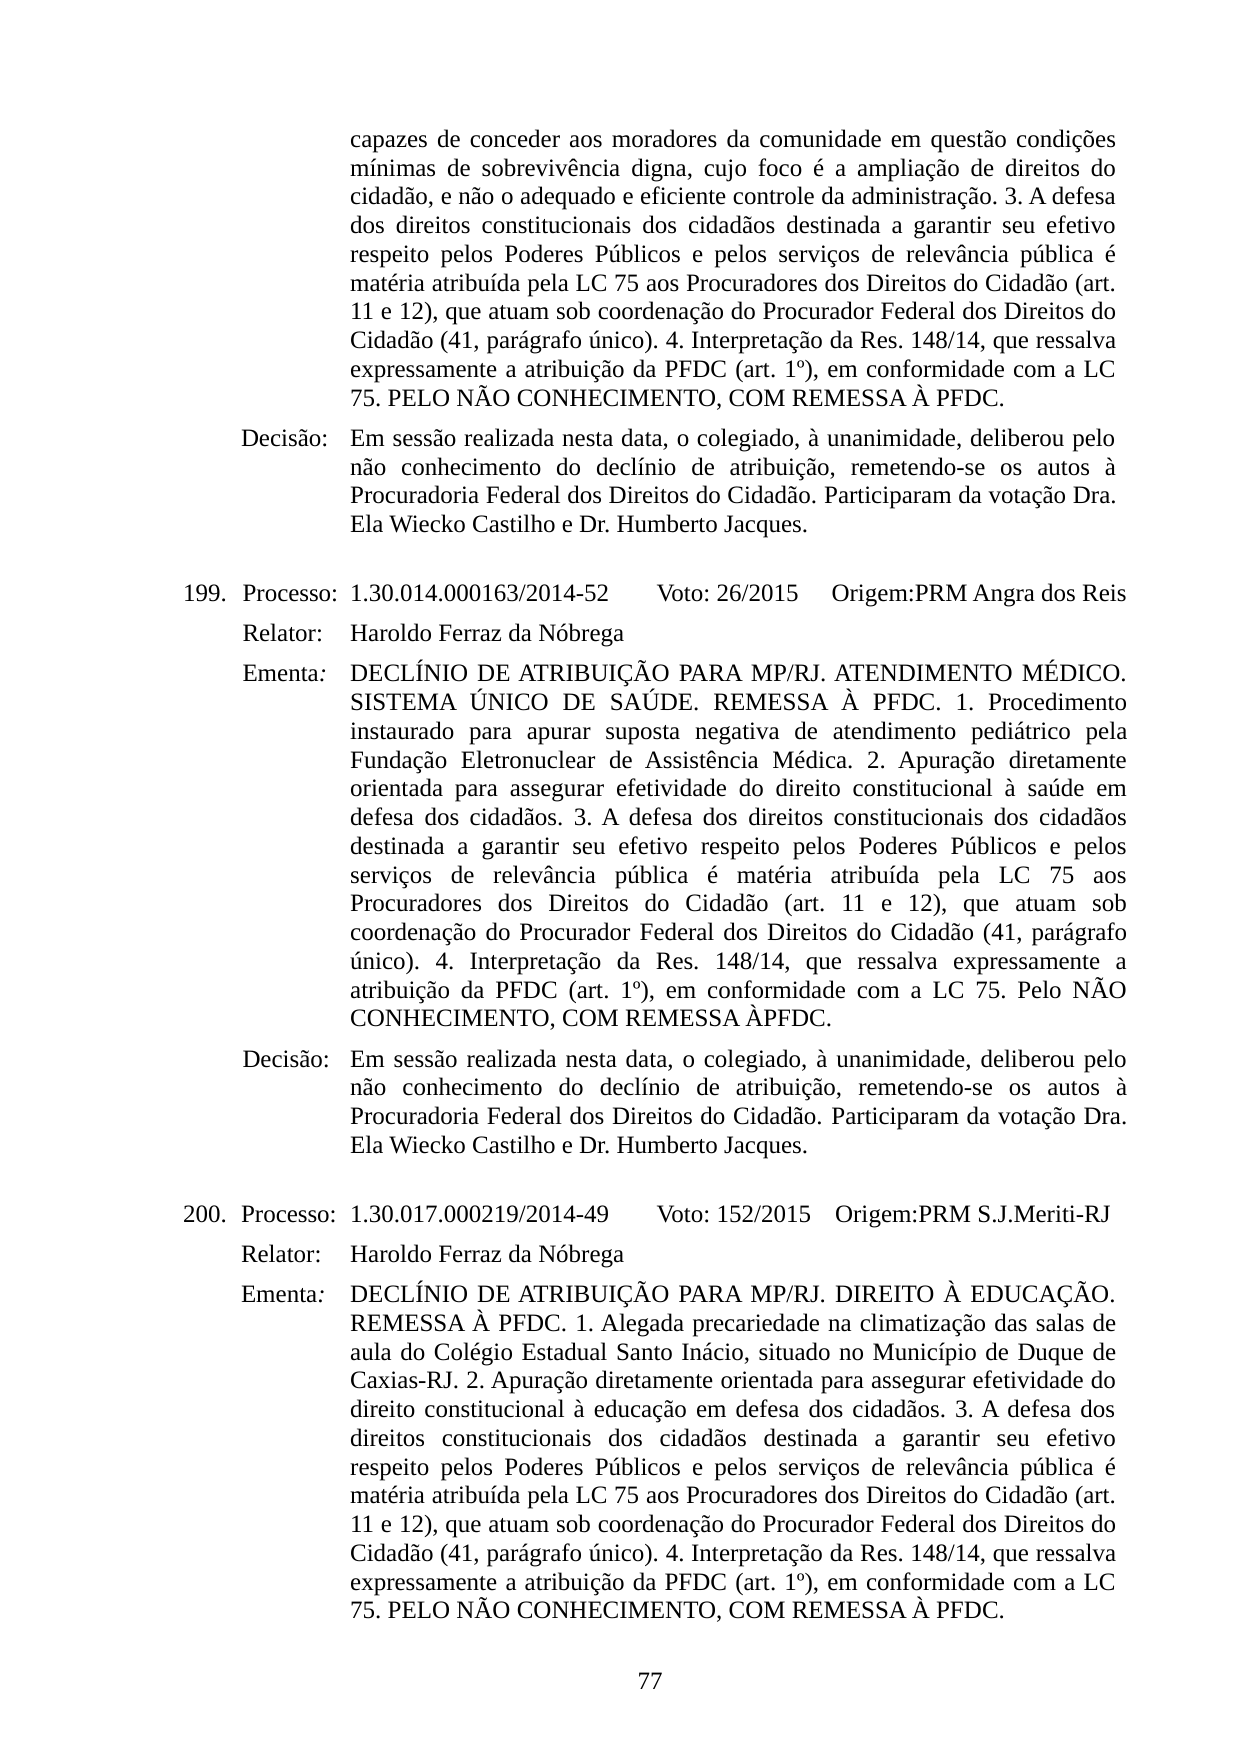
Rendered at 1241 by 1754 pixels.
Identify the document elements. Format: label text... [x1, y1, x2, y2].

table_cell Ementa: [235, 1274, 344, 1630]
table_cell Decisão: [235, 417, 344, 543]
table_header Processo: [237, 572, 344, 612]
table_header Origem:PRM Angra dos Reis [826, 572, 1133, 612]
table_cell Relator: [237, 613, 344, 653]
table_header 199. [177, 572, 237, 612]
table_cell Relator: [235, 1233, 344, 1273]
table_cell DECLÍNIO DE ATRIBUIÇÃO PARA MP/RJ. ATENDIMENTO MÉDICO. SISTEMA ÚNICO DE SAÚDE. REMESSA À PFDC. 1. Procedimento instaurado para apurar suposta negativa de atendimento pediátrico pela Fundação Eletronuclear de Assistência Médica. 2. Apuração diretamente orientada para assegurar efetividade do direito constitucional à saúde em defesa dos cidadãos. 3. A defesa dos direitos constitucionais dos cidadãos destinada a garantir seu efetivo respeito pelos Poderes Públicos e pelos serviços de relevância pública é matéria atribuída pela LC 75 aos Procuradores dos Direitos do Cidadão (art. 11 e 12), que atuam sob coordenação do Procurador Federal dos Direitos do Cidadão (41, parágrafo único). 4. Interpretação da Res. 148/14, que ressalva expressamente a atribuição da PFDC (art. 1º), em conformidade com a LC 75. Pelo NÃO CONHECIMENTO, COM REMESSA ÀPFDC. [344, 653, 1133, 1038]
table_cell capazes de conceder aos moradores da comunidade em questão condições mínimas de sobrevivência digna, cujo foco é a ampliação de direitos do cidadão, e não o adequado e eficiente controle da administração. 3. A defesa dos direitos constitucionais dos cidadãos destinada a garantir seu efetivo respeito pelos Poderes Públicos e pelos serviços de relevância pública é matéria atribuída pela LC 75 aos Procuradores dos Direitos do Cidadão (art. 11 e 12), que atuam sob coordenação do Procurador Federal dos Direitos do Cidadão (41, parágrafo único). 4. Interpretação da Res. 148/14, que ressalva expressamente a atribuição da PFDC (art. 1º), em conformidade com a LC 75. PELO NÃO CONHECIMENTO, COM REMESSA À PFDC. [344, 118, 1122, 417]
table_header 1.30.017.000219/2014-49 [344, 1193, 651, 1233]
table_cell [235, 118, 344, 417]
table_cell [177, 1038, 237, 1164]
table_cell [177, 417, 235, 543]
table_cell [177, 1274, 235, 1630]
table_header Voto: 26/2015 [651, 572, 826, 612]
table_cell Ementa: [237, 653, 344, 1038]
table_header Origem:PRM S.J.Meriti-RJ [829, 1193, 1122, 1233]
table_header 200. [177, 1193, 235, 1233]
table_cell Decisão: [237, 1038, 344, 1164]
table_cell Haroldo Ferraz da Nóbrega [344, 613, 1133, 653]
table_cell Haroldo Ferraz da Nóbrega [344, 1233, 1122, 1273]
table_cell [177, 613, 237, 653]
table_cell Em sessão realizada nesta data, o colegiado, à unanimidade, deliberou pelo não conhecimento do declínio de atribuição, remetendo-se os autos à Procuradoria Federal dos Direitos do Cidadão. Participaram da votação Dra. Ela Wiecko Castilho e Dr. Humberto Jacques. [344, 417, 1122, 543]
table_cell [177, 1233, 235, 1273]
table_cell DECLÍNIO DE ATRIBUIÇÃO PARA MP/RJ. DIREITO À EDUCAÇÃO. REMESSA À PFDC. 1. Alegada precariedade na climatização das salas de aula do Colégio Estadual Santo Inácio, situado no Município de Duque de Caxias-RJ. 2. Apuração diretamente orientada para assegurar efetividade do direito constitucional à educação em defesa dos cidadãos. 3. A defesa dos direitos constitucionais dos cidadãos destinada a garantir seu efetivo respeito pelos Poderes Públicos e pelos serviços de relevância pública é matéria atribuída pela LC 75 aos Procuradores dos Direitos do Cidadão (art. 11 e 12), que atuam sob coordenação do Procurador Federal dos Direitos do Cidadão (41, parágrafo único). 4. Interpretação da Res. 148/14, que ressalva expressamente a atribuição da PFDC (art. 1º), em conformidade com a LC 75. PELO NÃO CONHECIMENTO, COM REMESSA À PFDC. [344, 1274, 1122, 1630]
table_cell [177, 118, 235, 417]
table_header Processo: [235, 1193, 344, 1233]
table_cell Em sessão realizada nesta data, o colegiado, à unanimidade, deliberou pelo não conhecimento do declínio de atribuição, remetendo-se os autos à Procuradoria Federal dos Direitos do Cidadão. Participaram da votação Dra. Ela Wiecko Castilho e Dr. Humberto Jacques. [344, 1038, 1133, 1164]
table_header Voto: 152/2015 [651, 1193, 829, 1233]
table_header 1.30.014.000163/2014-52 [344, 572, 651, 612]
table_cell [177, 653, 237, 1038]
